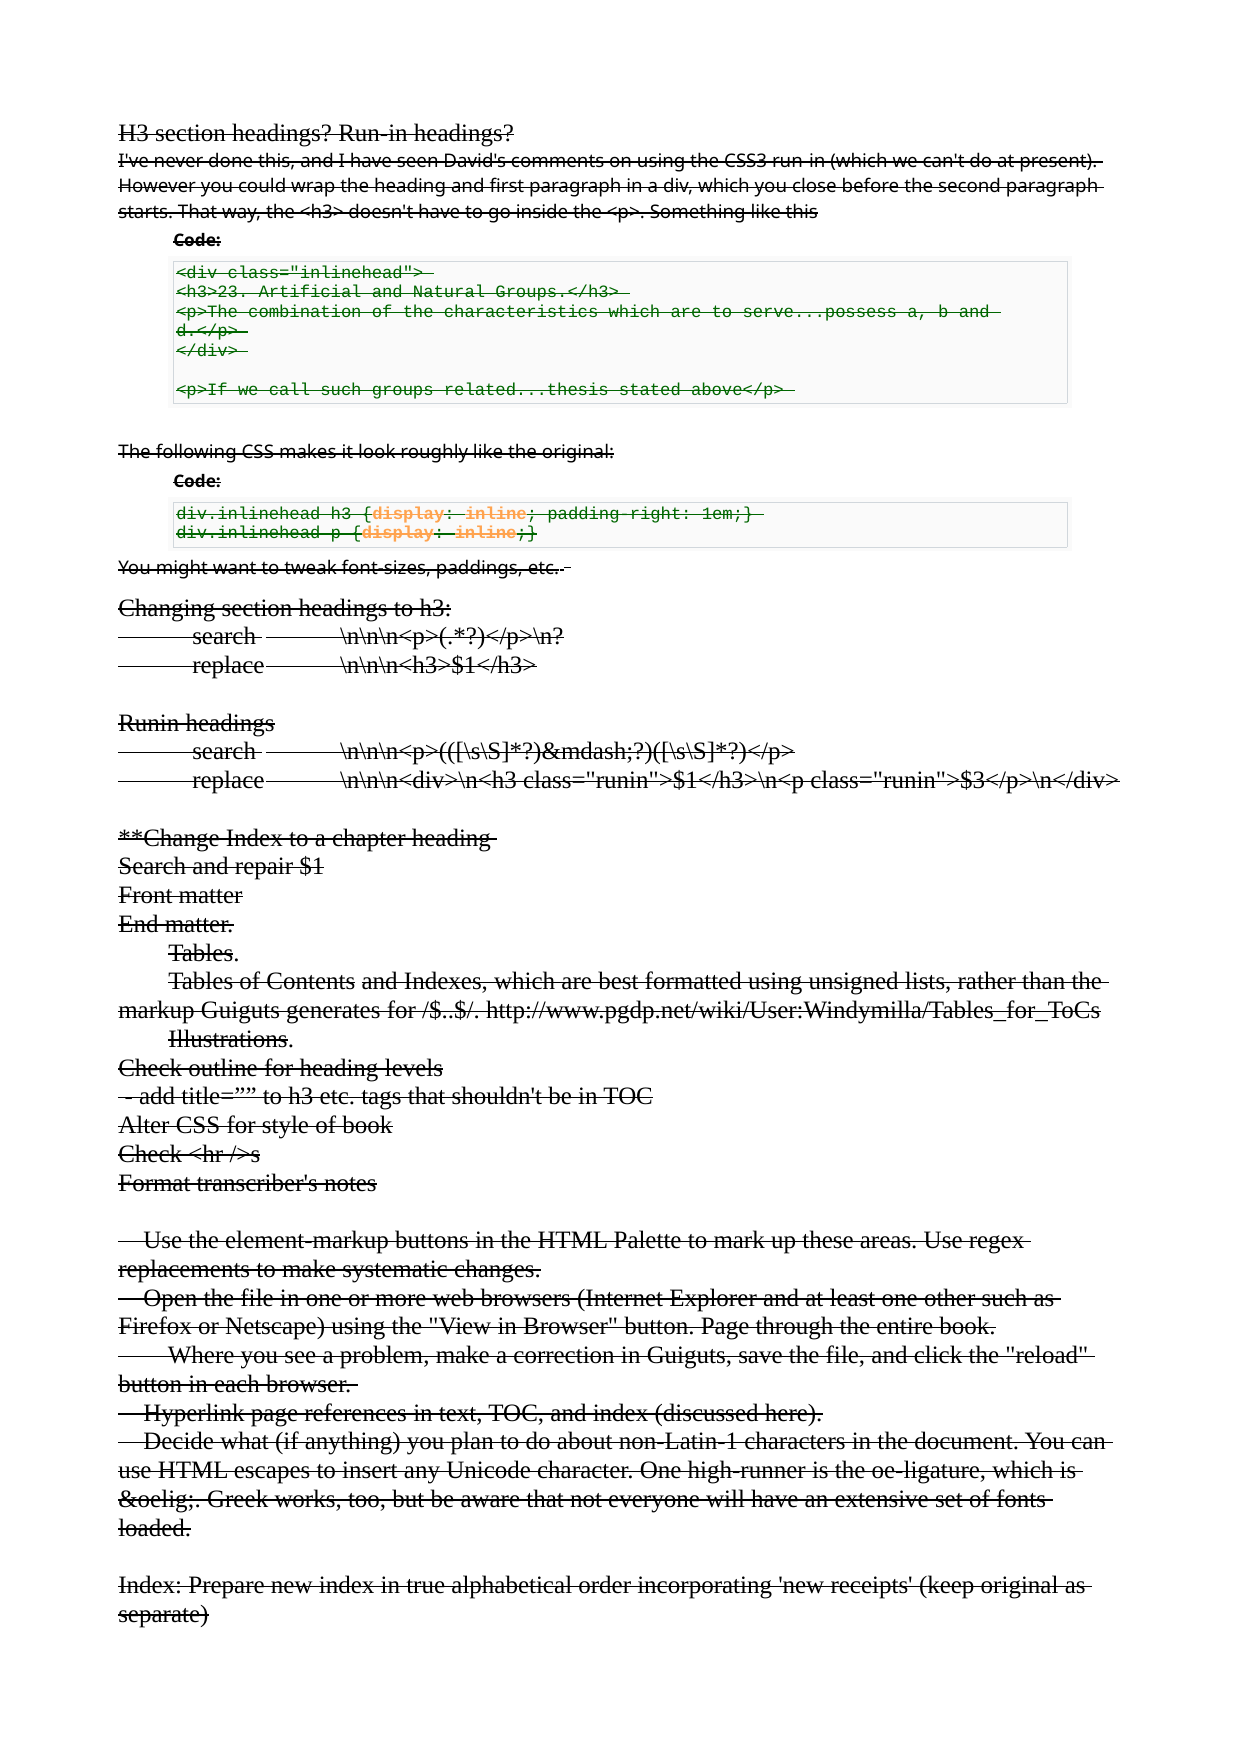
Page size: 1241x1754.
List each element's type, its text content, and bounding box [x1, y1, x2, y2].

text Decide what (if anything) you plan to do about non-Latin-1 characters in the document. You can use HTML escapes to insert any Unicode character. One high-runner is the oe-ligature, which is &oelig;. Greek works, too, but be aware that not everyone will have an extensive set of fonts loaded. [118, 1426, 1122, 1541]
text search \n\n\n<p>(([\s\S]*?)&mdash;?)([\s\S]*?)</p> [118, 736, 1122, 765]
text Changing section headings to h3: [118, 593, 1122, 621]
text Index: Prepare new index in true alphabetical order incorporating 'new receipts' (keep original as separate) [118, 1570, 1122, 1628]
text Front matter [118, 880, 1122, 909]
text Illustrations. [118, 1024, 1122, 1053]
text I've never done this, and I have seen David's comments on using the CSS3 run-in (which we can't do at present). However you could wrap the heading and first paragraph in a div, which you close before the second paragraph starts. That way, the <h3> doesn't have to go inside the <p>. Something like this [118, 147, 1122, 223]
text Alter CSS for style of book [118, 1110, 1122, 1139]
text Hyperlink page references in text, TOC, and index (discussed here). [118, 1398, 1122, 1426]
text Search and repair $1 [118, 851, 1122, 880]
text Check <hr />s [118, 1139, 1122, 1168]
text Tables of Contents and Indexes, which are best formatted using unsigned lists, rather than the markup Guiguts generates for /$..$/. http://www.pgdp.net/wiki/User:Windymilla/Tables_for_ToCs [118, 966, 1122, 1024]
text **Change Index to a chapter heading [118, 823, 1122, 851]
table_cell <div class="inlinehead"> <h3>23. Artificial and Natural Groups.</h3> <p>The combination of the characteristics which are to serve...possess a, b and d.</p> </div> <p>If we call such groups related...thesis stated above</p> [168, 256, 1072, 408]
text replace \n\n\n<div>\n<h3 class="runin">$1</h3>\n<p class="runin">$3</p>\n</div> [118, 765, 1122, 794]
text The following CSS makes it look roughly like the original: [118, 408, 1122, 464]
text Runin headings [118, 708, 1122, 736]
text Open the file in one or more web browsers (Internet Explorer and at least one other such as Firefox or Netscape) using the "View in Browser" button. Page through the entire book. [118, 1283, 1122, 1340]
text Where you see a problem, make a correction in Guiguts, save the file, and click the "reload" button in each browser. [118, 1340, 1122, 1398]
text You might want to tweak font-sizes, paddings, etc. [118, 551, 1122, 580]
text search \n\n\n<p>(.*?)</p>\n? [118, 621, 1122, 650]
text - add title=”” to h3 etc. tags that shouldn't be in TOC [118, 1081, 1122, 1110]
table_header Code: [168, 224, 1072, 256]
table_header Code: [168, 464, 1072, 497]
text Format transcriber's notes [118, 1168, 1122, 1196]
text Tables. [118, 938, 1122, 966]
text Use the element-markup buttons in the HTML Palette to mark up these areas. Use regex replacements to make systematic changes. [118, 1225, 1122, 1283]
text Check outline for heading levels [118, 1053, 1122, 1081]
text End matter. [118, 909, 1122, 938]
table_cell div.inlinehead h3 {display: inline; padding-right: 1em;} div.inlinehead p {display: inline;} [168, 497, 1072, 551]
text replace \n\n\n<h3>$1</h3> [118, 650, 1122, 679]
text H3 section headings? Run-in headings? [118, 118, 1122, 147]
